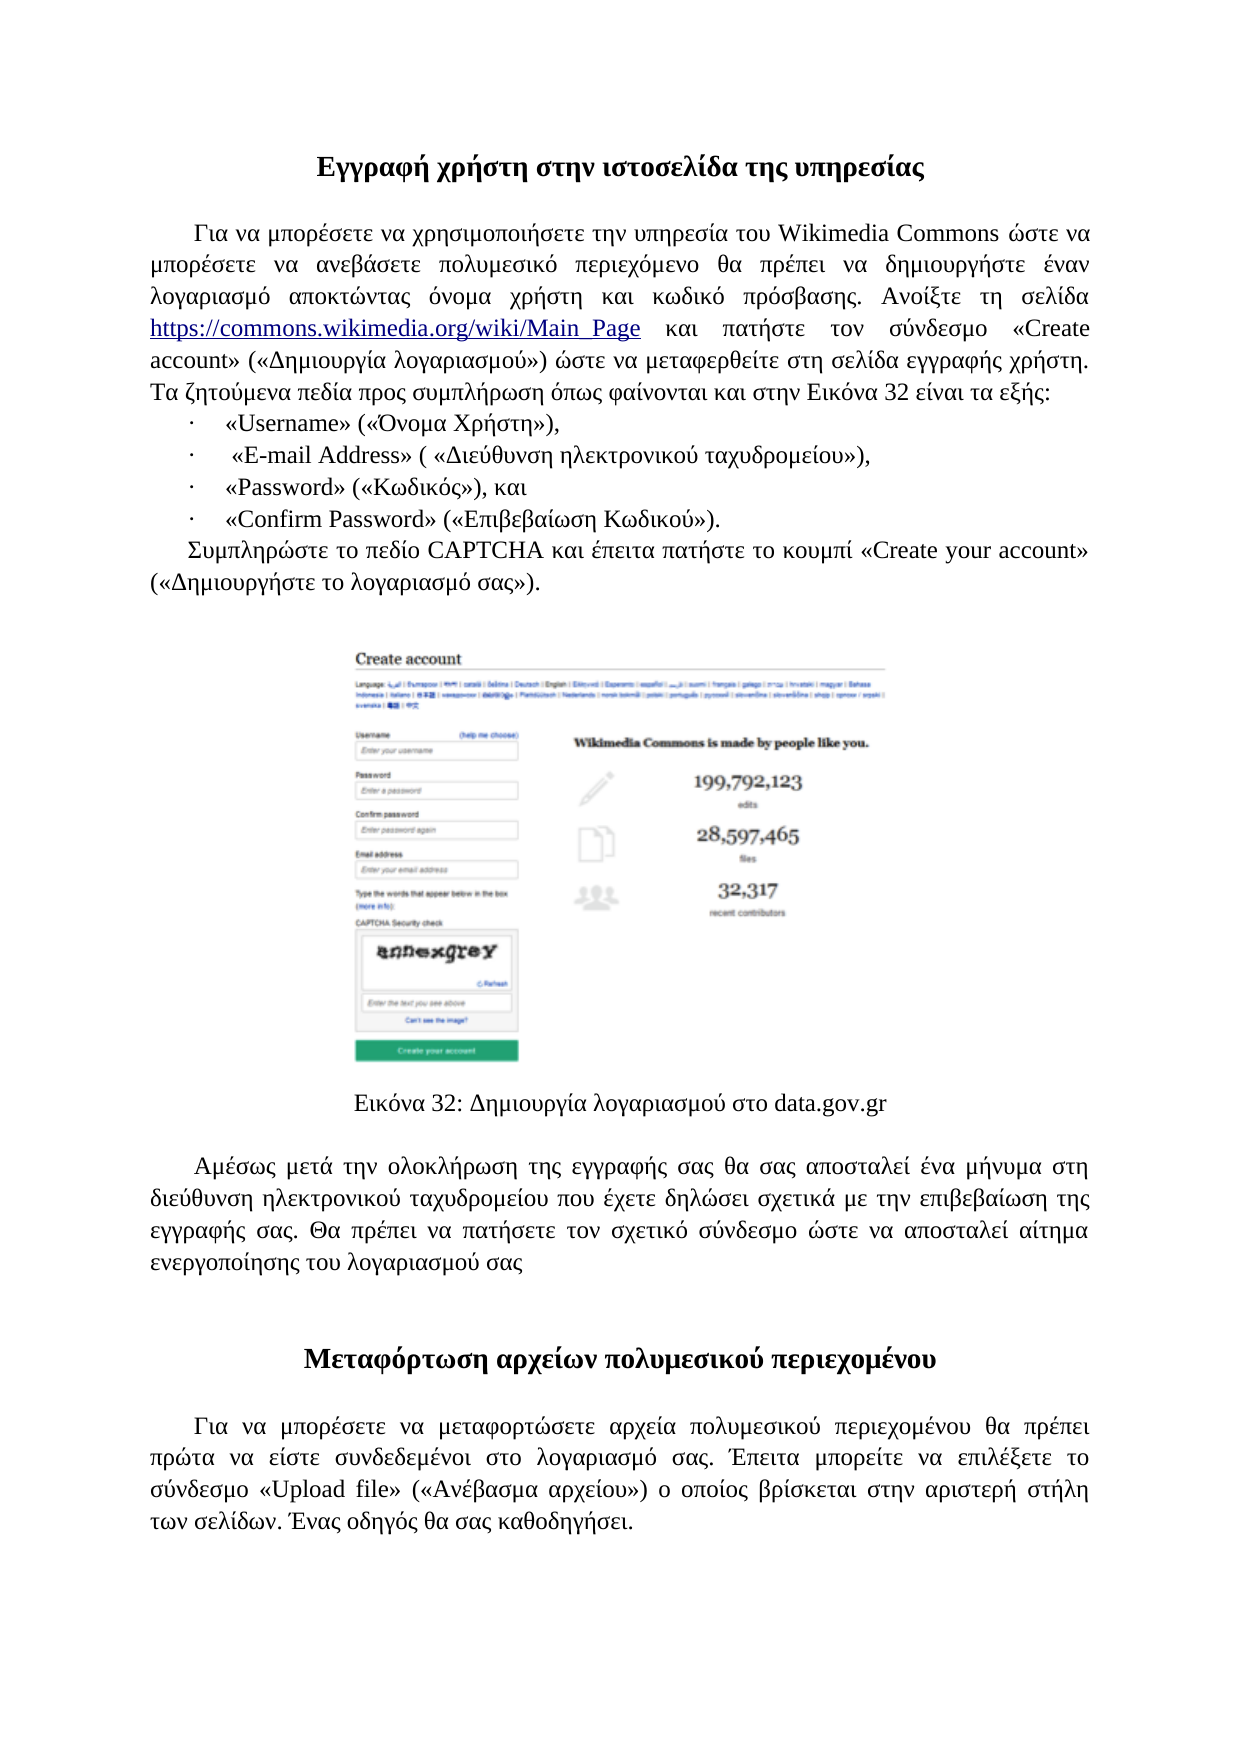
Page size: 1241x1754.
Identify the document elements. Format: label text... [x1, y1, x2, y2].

text Για να μπορέσετε να χρησιμοποιήσετε την υπηρεσία του Wikimedia Commons ώστε να μπορέσετε να ανεβάσετε πολυμεσικό περιεχόμενο θα πρέπει να δημιουργήστε έναν λογαριασμό αποκτώντας όνομα χρήστη και κωδικό πρόσβασης. Ανοίξτε τη σελίδα https://commons.wikimedia.org/wiki/Main_Page και πατήστε τον σύνδεσμο «Create account» («Δημιουργία λογαριασμού») ώστε να μεταφερθείτε στη σελίδα εγγραφής χρήστη. Τα ζητούμενα πεδία προς συμπλήρωση όπως φαίνονται και στην Εικόνα 32 είναι τα εξής: [150, 219, 1091, 405]
text Εικόνα 32: Δημιουργία λογαριασμού στο data.gov.gr [150, 1089, 1091, 1116]
picture [347, 650, 893, 1067]
text · «E-mail Address» ( «Διεύθυνση ηλεκτρονικού ταχυδρομείου»), [187, 441, 1091, 469]
text Για να μπορέσετε να μεταφορτώσετε αρχεία πολυμεσικού περιεχομένου θα πρέπει πρώτα να είστε συνδεδεμένοι στο λογαριασμό σας. Έπειτα μπορείτε να επιλέξετε το σύνδεσμο «Upload file» («Ανέβασμα αρχείου») ο οποίος βρίσκεται στην αριστερή στήλη των σελίδων. Ένας οδηγός θα σας καθοδηγήσει. [150, 1412, 1091, 1535]
text Αμέσως μετά την ολοκλήρωση της εγγραφής σας θα σας αποσταλεί ένα μήνυμα στη διεύθυνση ηλεκτρονικού ταχυδρομείου που έχετε δηλώσει σχετικά με την επιβεβαίωση της εγγραφής σας. Θα πρέπει να πατήσετε τον σχετικό σύνδεσμο ώστε να αποσταλεί αίτημα ενεργοποίησης του λογαριασμού σας [150, 1152, 1091, 1275]
text · «Confirm Password» («Επιβεβαίωση Κωδικού»). [187, 505, 1091, 532]
text Εγγραφή χρήστη στην ιστοσελίδα της υπηρεσίας [150, 150, 1091, 182]
text Συμπληρώστε το πεδίο CAPTCHA και έπειτα πατήστε το κουμπί «Create your account» («Δημιουργήστε το λογαριασμό σας»). [150, 537, 1091, 596]
text Μεταφόρτωση αρχείων πολυμεσικού περιεχομένου [150, 1343, 1091, 1375]
text · «Username» («Όνομα Χρήστη»), [187, 409, 1091, 437]
text · «Password» («Κωδικός»), και [187, 473, 1091, 501]
